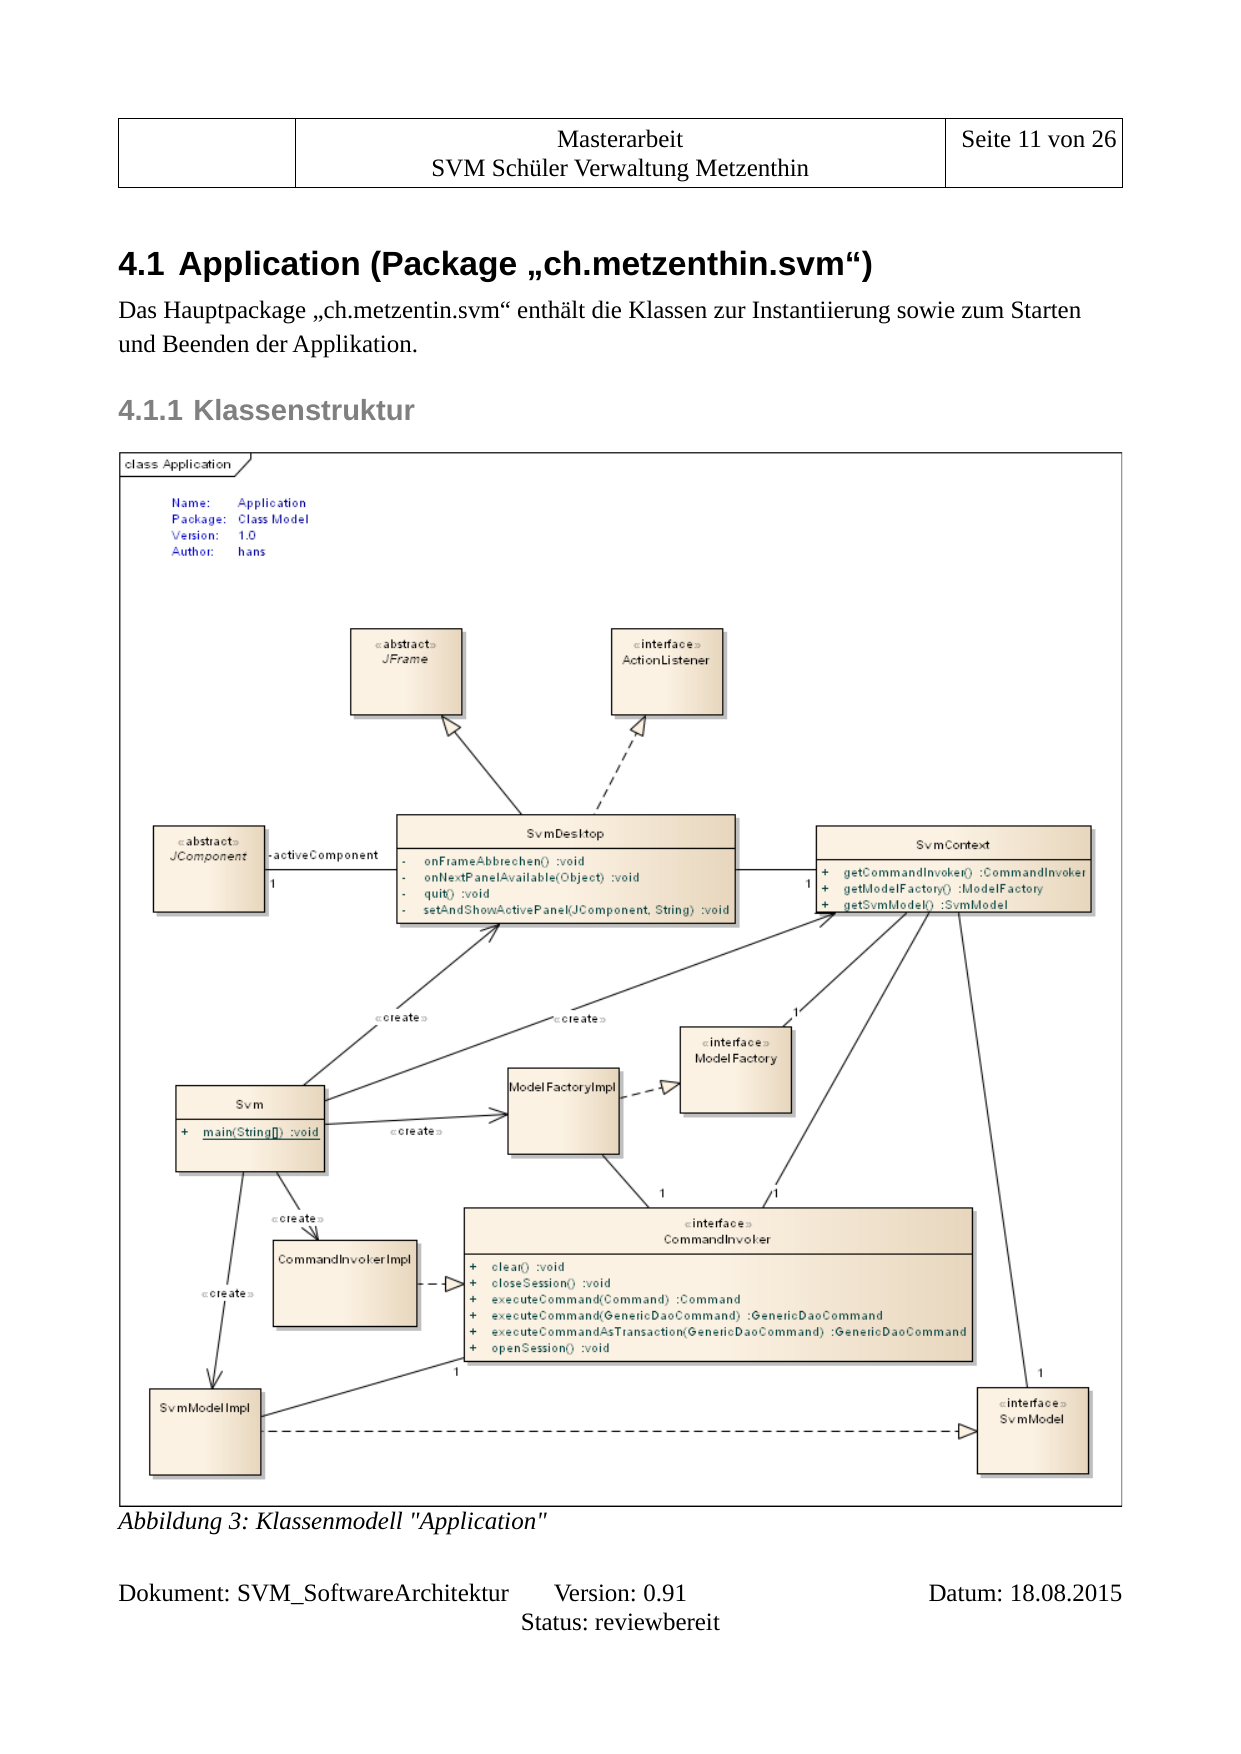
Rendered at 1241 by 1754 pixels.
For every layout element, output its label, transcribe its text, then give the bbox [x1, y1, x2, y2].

picture [118, 451, 1123, 1507]
text Das Hauptpackage „ch.metzentin.svm“ enthält die Klassen zur Instantiierung sowie zum Starten und Beenden der Applikation. [118, 295, 1122, 358]
subtitle Application (Package „ch.metzenthin.svm“) [118, 244, 1122, 282]
text Abbildung 3: Klassenmodell "Application" [118, 1507, 1122, 1535]
subtitle Klassenstruktur [118, 393, 1122, 426]
